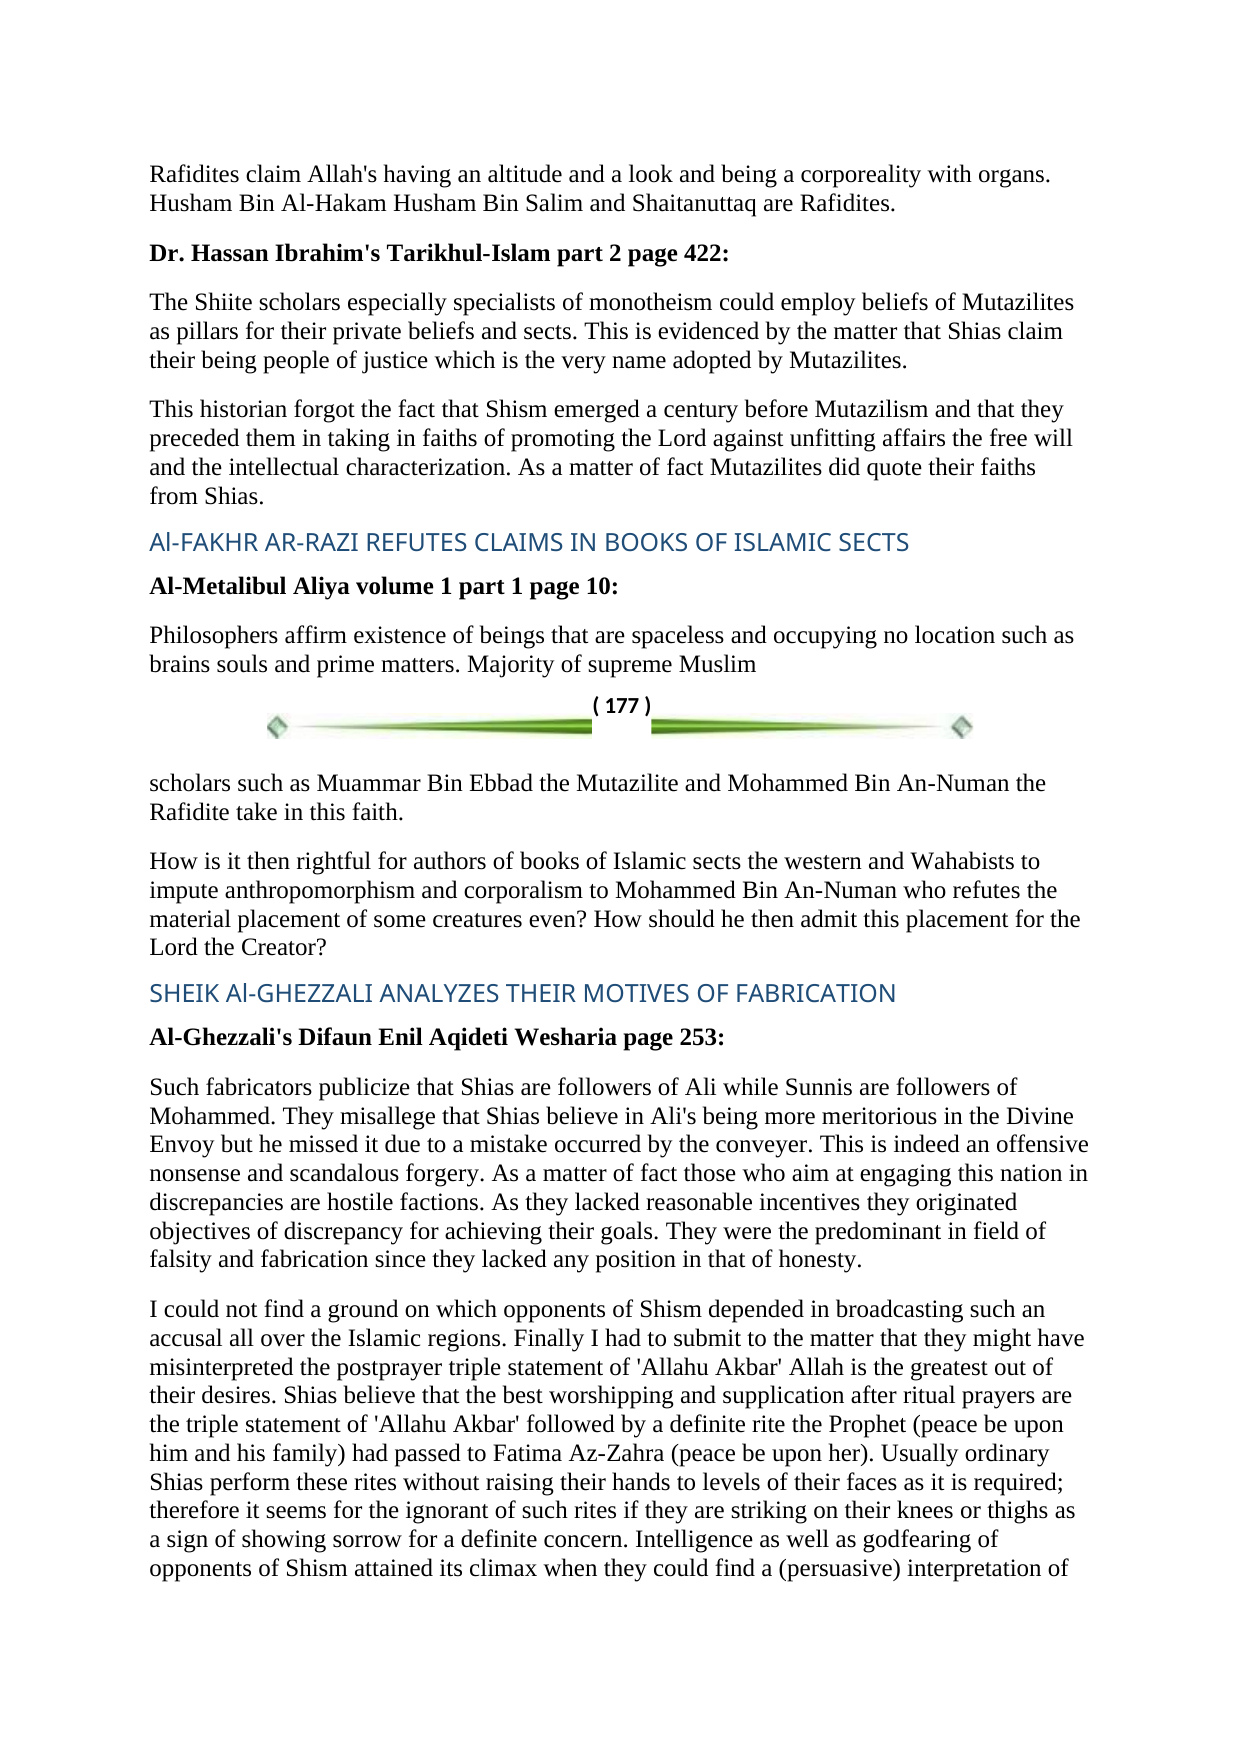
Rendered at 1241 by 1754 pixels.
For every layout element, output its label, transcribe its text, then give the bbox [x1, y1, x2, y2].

table_header Rafidites claim Allah's having an altitude and a look and being a corporeality with organs. Husham Bin Al-­Hakam Husham Bin Salim and Shaitanuttaq are Rafidites. Dr. Hassan Ibrahim's Tarikhul-­Islam part 2 page 422: The Shiite scholars especially specialists of monotheism could employ beliefs of Mutazilites as pillars for their private beliefs and sects. This is evidenced by the matter that Shias claim their being people of justice which is the very name adopted by Mutazilites. This historian forgot the fact that Shism emerged a century before Mutazilism and that they preceded them in taking in faiths of promoting the Lord against unfitting affairs the free will and the intellectual characterization. As a matter of fact Mutazilites did quote their faiths from Shias. Al-­FAKHR AR-­RAZI REFUTES CLAIMS IN BOOKS OF ISLAMIC SECTS Al-­Metalibul Aliya volume 1 part 1 page 10: Philosophers affirm existence of beings that are spaceless and occupying no location such as brains souls and prime matters. Majority of supreme Muslim [148, 148, 1093, 690]
table_header ( 177 ) scholars such as Muammar Bin Ebbad the Mutazilite and Mohammed Bin An­-Numan the Rafidite take in this faith. How is it then rightful for authors of books of Islamic sects the western and Wahabists to impute anthropomorphism and corporalism to Mohammed Bin An-­Numan who refutes the material placement of some creatures even? How should he then admit this placement for the Lord the Creator? SHEIK Al-­GHEZZALI ANALYZES THEIR MOTIVES OF FABRICATION Al-­Ghezzali's Difaun Enil Aqideti Wesharia page 253: Such fabricators publicize that Shias are followers of Ali while Sunnis are followers of Mohammed. They misallege that Shias believe in Ali's being more meritorious in the Divine Envoy but he missed it due to a mistake occurred by the conveyer. This is indeed an offensive nonsense and scandalous forgery. As a matter of fact those who aim at engaging this nation in discrepancies are hostile factions. As they lacked reasonable incentives they originated objectives of discrepancy for achieving their goals. They were the predominant in field of falsity and fabrication since they lacked any position in that of honesty. I could not find a ground on which opponents of Shism depended in broadcasting such an accusal all over the Islamic regions. Finally I had to submit to the matter that they might have misinterpreted the post­prayer triple statement of 'Allahu Akbar' ­Allah is the greatest­ out of their desires. Shias believe that the best worshipping and supplication after ritual prayers are the triple statement of 'Allahu Akbar' followed by a definite rite the Prophet (peace be upon him and his family) had passed to Fatima Az-­Zahra (peace be upon her). Usually ordinary Shias perform these rites without raising their hands to levels of their faces as it is required; therefore it seems for the ignorant of such rites if they are striking on their knees ­or thighs­ as a sign of showing sorrow for a definite concern. Intelligence as well as god­fearing­ of opponents of Shism attained its climax when they could find a (persuasive) interpretation of [148, 690, 1093, 1583]
